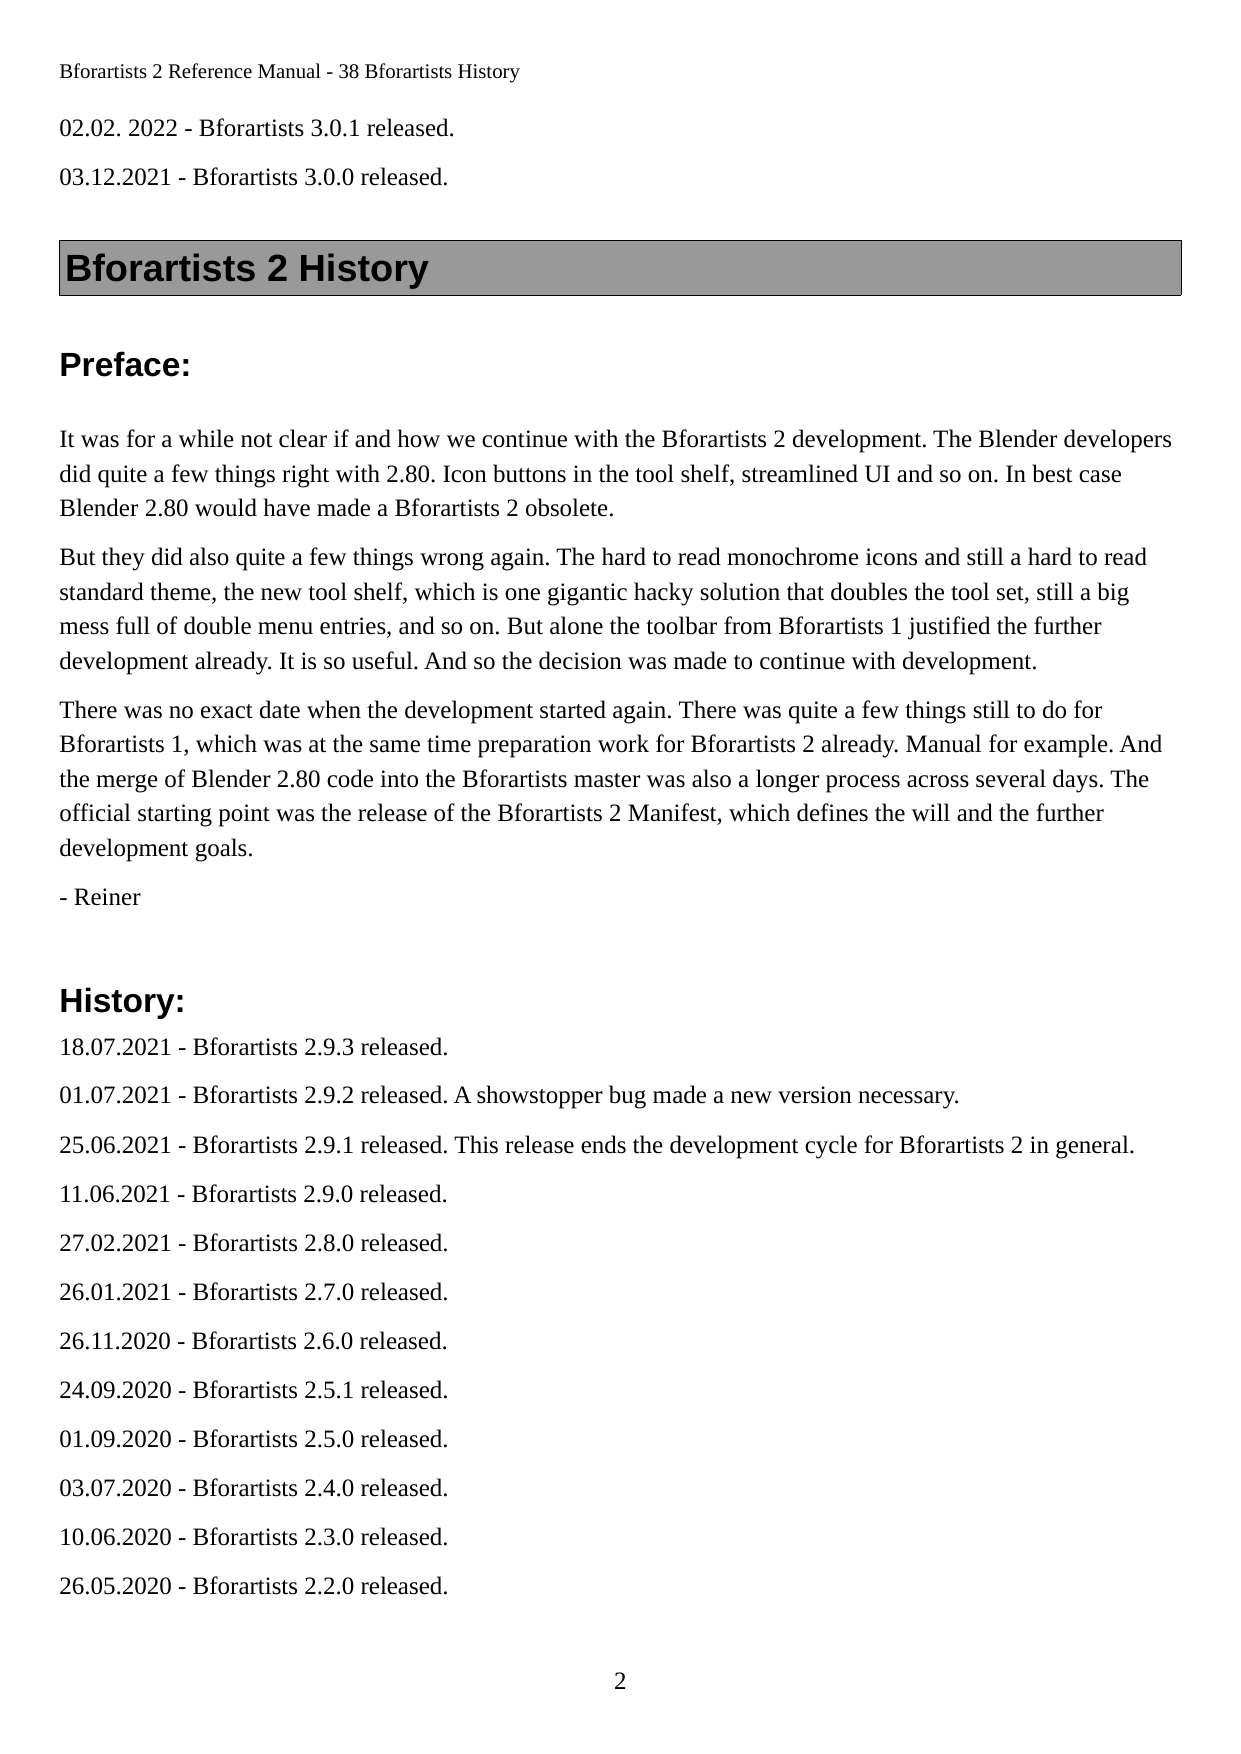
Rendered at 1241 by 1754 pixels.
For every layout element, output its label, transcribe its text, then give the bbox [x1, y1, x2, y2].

text 03.07.2020 - Bforartists 2.4.0 released. [59, 1473, 1181, 1502]
text - Reiner [59, 882, 1181, 911]
subtitle Preface: [59, 344, 1181, 383]
text But they did also quite a few things wrong again. The hard to read monochrome icons and still a hard to read standard theme, the new tool shelf, which is one gigantic hacky solution that doubles the tool set, still a big mess full of double menu entries, and so on. But alone the toolbar from Bforartists 1 justified the further development already. It is so useful. And so the decision was made to continue with development. [59, 542, 1181, 674]
text 10.06.2020 - Bforartists 2.3.0 released. [59, 1522, 1181, 1551]
table_header Bforartists 2 History [60, 241, 1181, 295]
text 25.06.2021 - Bforartists 2.9.1 released. This release ends the development cycle for Bforartists 2 in general. [59, 1130, 1181, 1158]
text 01.09.2020 - Bforartists 2.5.0 released. [59, 1424, 1181, 1453]
text 24.09.2020 - Bforartists 2.5.1 released. [59, 1375, 1181, 1404]
text 18.07.2021 - Bforartists 2.9.3 released. [59, 1032, 1181, 1060]
text 01.07.2021 - Bforartists 2.9.2 released. A showstopper bug made a new version necessary. [59, 1081, 1181, 1109]
text 26.05.2020 - Bforartists 2.2.0 released. [59, 1571, 1181, 1600]
text 26.01.2021 - Bforartists 2.7.0 released. [59, 1277, 1181, 1306]
text 03.12.2021 - Bforartists 3.0.0 released. [59, 162, 1181, 190]
text There was no exact date when the development started again. There was quite a few things still to do for Bforartists 1, which was at the same time preparation work for Bforartists 2 already. Manual for example. And the merge of Blender 2.80 code into the Bforartists master was also a longer process across several days. The official starting point was the release of the Bforartists 2 Manifest, which defines the will and the further development goals. [59, 695, 1181, 861]
subtitle History: [59, 980, 1181, 1019]
text 26.11.2020 - Bforartists 2.6.0 released. [59, 1326, 1181, 1355]
text It was for a while not clear if and how we continue with the Bforartists 2 development. The Blender developers did quite a few things right with 2.80. Icon buttons in the tool shelf, streamlined UI and so on. In best case Blender 2.80 would have made a Bforartists 2 obsolete. [59, 424, 1181, 522]
text 11.06.2021 - Bforartists 2.9.0 released. [59, 1179, 1181, 1207]
text 02.02. 2022 - Bforartists 3.0.1 released. [59, 113, 1181, 141]
text 27.02.2021 - Bforartists 2.8.0 released. [59, 1228, 1181, 1257]
